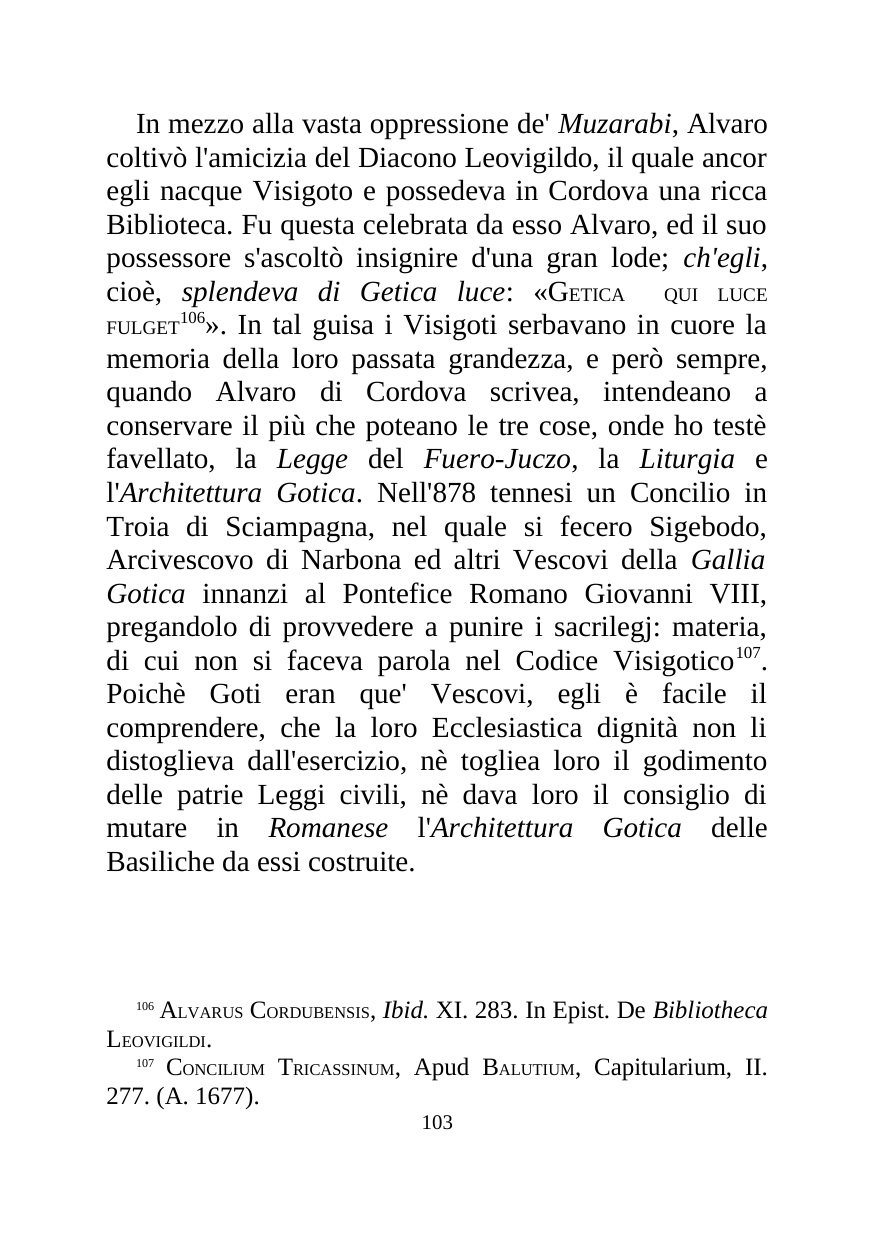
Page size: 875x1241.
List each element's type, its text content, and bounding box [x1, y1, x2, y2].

text In mezzo alla vasta oppressione de' Muzarabi, Alvaro coltivò l'amicizia del Diacono Leovigildo, il quale ancor egli nacque Visigoto e possedeva in Cordova una ricca Biblioteca. Fu questa celebrata da esso Alvaro, ed il suo possessore s'ascoltò insignire d'una gran lode; ch'egli, cioè, splendeva di Getica luce: «Getica qui luce fulget». In tal guisa i Visigoti serbavano in cuore la memoria della loro passata grandezza, e però sempre, quando Alvaro di Cordova scrivea, intendeano a conservare il più che poteano le tre cose, onde ho testè favellato, la Legge del Fuero-Juczo, la Liturgia e l'Architettura Gotica. Nell'878 tennesi un Concilio in Troia di Sciampagna, nel quale si fecero Sigebodo, Arcivescovo di Narbona ed altri Vescovi della Gallia Gotica innanzi al Pontefice Romano Giovanni VIII, pregandolo di provvedere a punire i sacrilegj: materia, di cui non si faceva parola nel Codice Visigotico. Poichè Goti eran que' Vescovi, egli è facile il comprendere, che la loro Ecclesiastica dignità non li distoglieva dall'esercizio, nè togliea loro il godimento delle patrie Leggi civili, nè dava loro il consiglio di mutare in Romanese l'Architettura Gotica delle Basiliche da essi costruite. [106, 106, 768, 878]
text Concilium Tricassinum, Apud Balutium, Capitularium, II. 277. (A. 1677). [106, 1052, 768, 1110]
text Alvarus Cordubensis, Ibid. XI. 283. In Epist. De Bibliotheca Leovigildi. [106, 995, 768, 1052]
